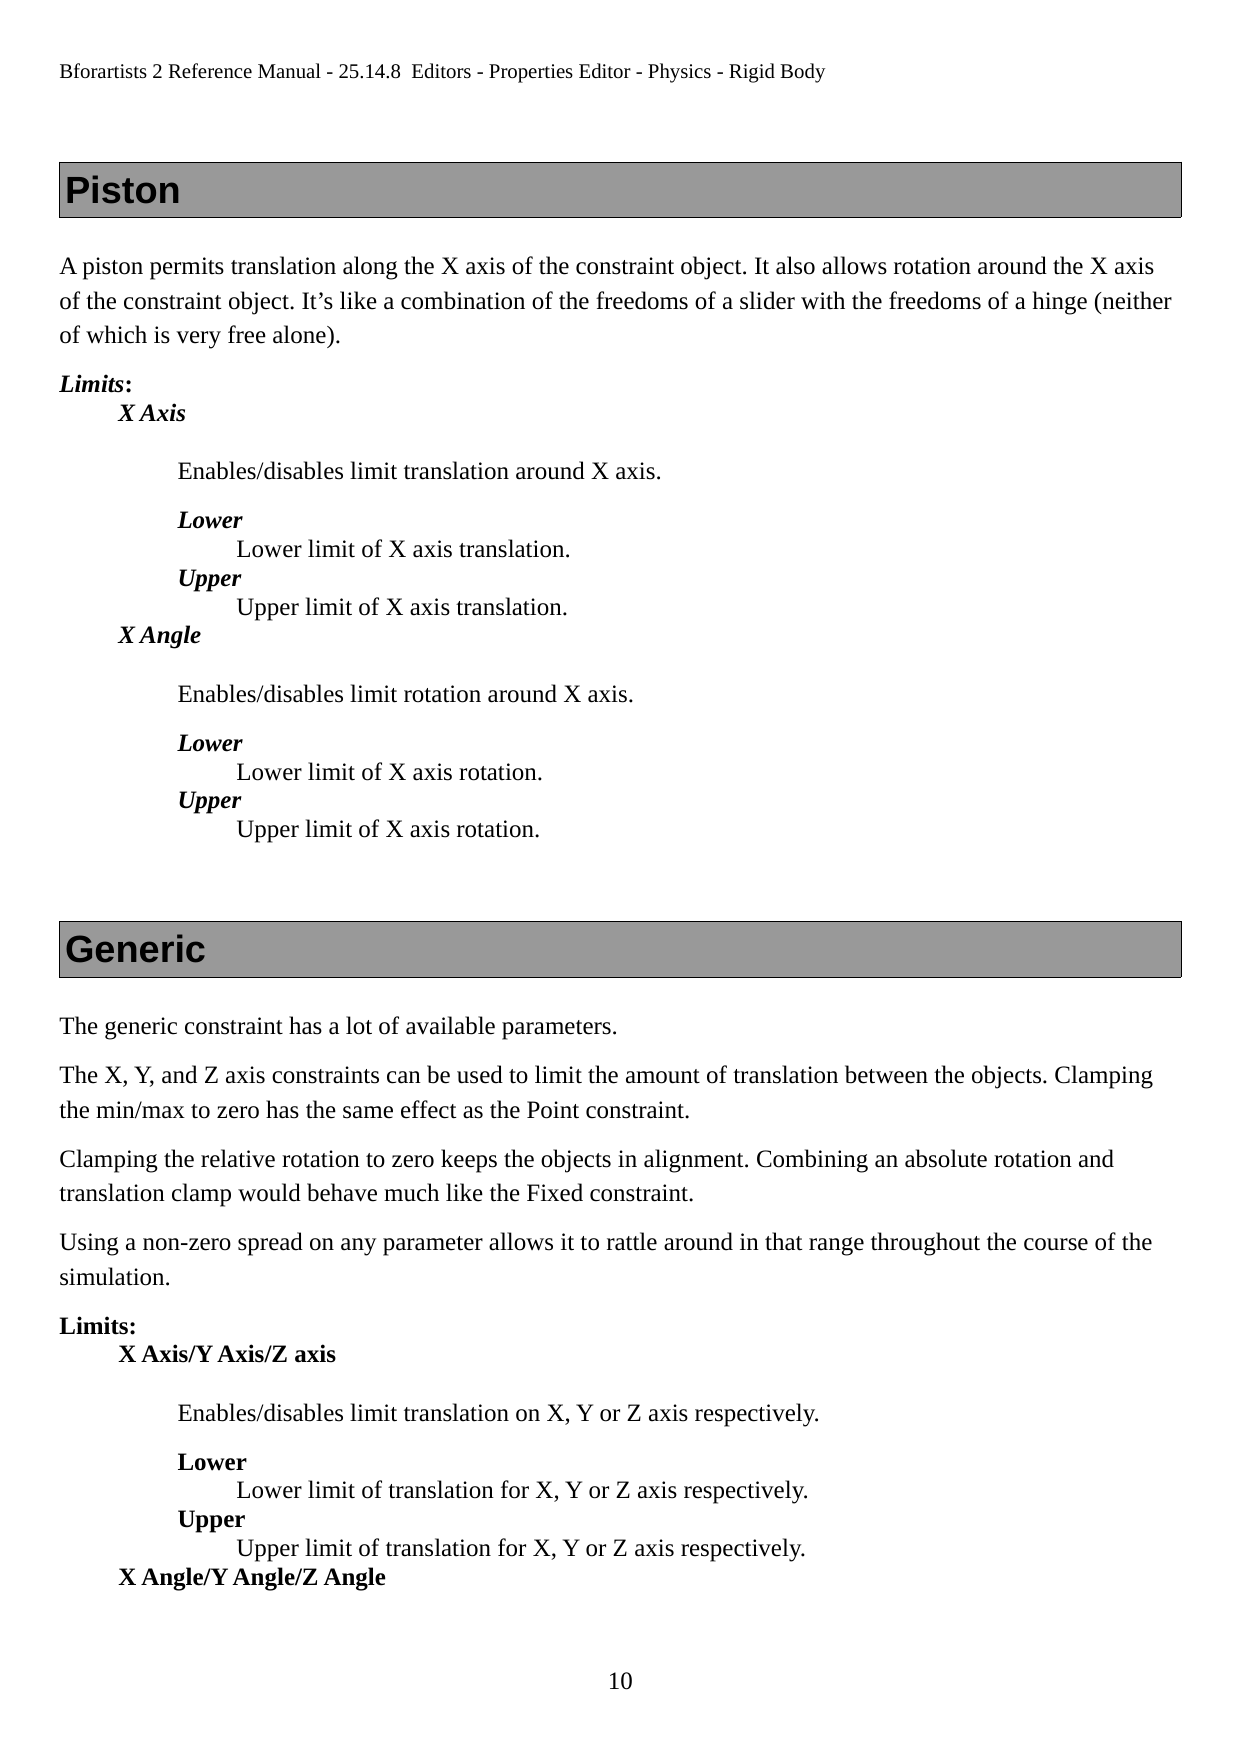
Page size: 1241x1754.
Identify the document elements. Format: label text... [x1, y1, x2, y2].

subtitle Lower [177, 1447, 1181, 1476]
text A piston permits translation along the X axis of the constraint object. It also allows rotation around the X axis of the constraint object. It’s like a combination of the freedoms of a slider with the freedoms of a hinge (neither of which is very free alone). [59, 251, 1181, 349]
table_header Piston [60, 163, 1181, 217]
subtitle Upper [177, 1504, 1181, 1533]
list Lower limit of X axis rotation. [236, 757, 1181, 785]
list Upper limit of X axis rotation. [236, 814, 1181, 843]
subtitle Lower [177, 728, 1181, 757]
text The generic constraint has a lot of available parameters. [59, 1011, 1181, 1040]
subtitle Limits: [59, 369, 1181, 398]
subtitle Lower [177, 506, 1181, 534]
subtitle Upper [177, 563, 1181, 592]
text The X, Y, and Z axis constraints can be used to limit the amount of translation between the objects. Clamping the min/max to zero has the same effect as the Point constraint. [59, 1060, 1181, 1123]
subtitle X Axis/Y Axis/Z axis [118, 1339, 1181, 1368]
subtitle Limits: [59, 1311, 1181, 1339]
subtitle X Angle/Y Angle/Z Angle [118, 1562, 1181, 1591]
subtitle X Axis [118, 398, 1181, 427]
list Lower limit of translation for X, Y or Z axis respectively. [236, 1476, 1181, 1504]
text Enables/disables limit rotation around X axis. [177, 679, 1181, 707]
text Enables/disables limit translation on X, Y or Z axis respectively. [177, 1398, 1181, 1427]
list Upper limit of X axis translation. [236, 592, 1181, 621]
subtitle Upper [177, 785, 1181, 814]
table_header Generic [60, 922, 1181, 977]
text Using a non-zero spread on any parameter allows it to rattle around in that range throughout the course of the simulation. [59, 1227, 1181, 1291]
text Enables/disables limit translation around X axis. [177, 456, 1181, 485]
list Lower limit of X axis translation. [236, 534, 1181, 563]
subtitle X Angle [118, 621, 1181, 649]
list Upper limit of translation for X, Y or Z axis respectively. [236, 1533, 1181, 1562]
text Clamping the relative rotation to zero keeps the objects in alignment. Combining an absolute rotation and translation clamp would behave much like the Fixed constraint. [59, 1144, 1181, 1207]
